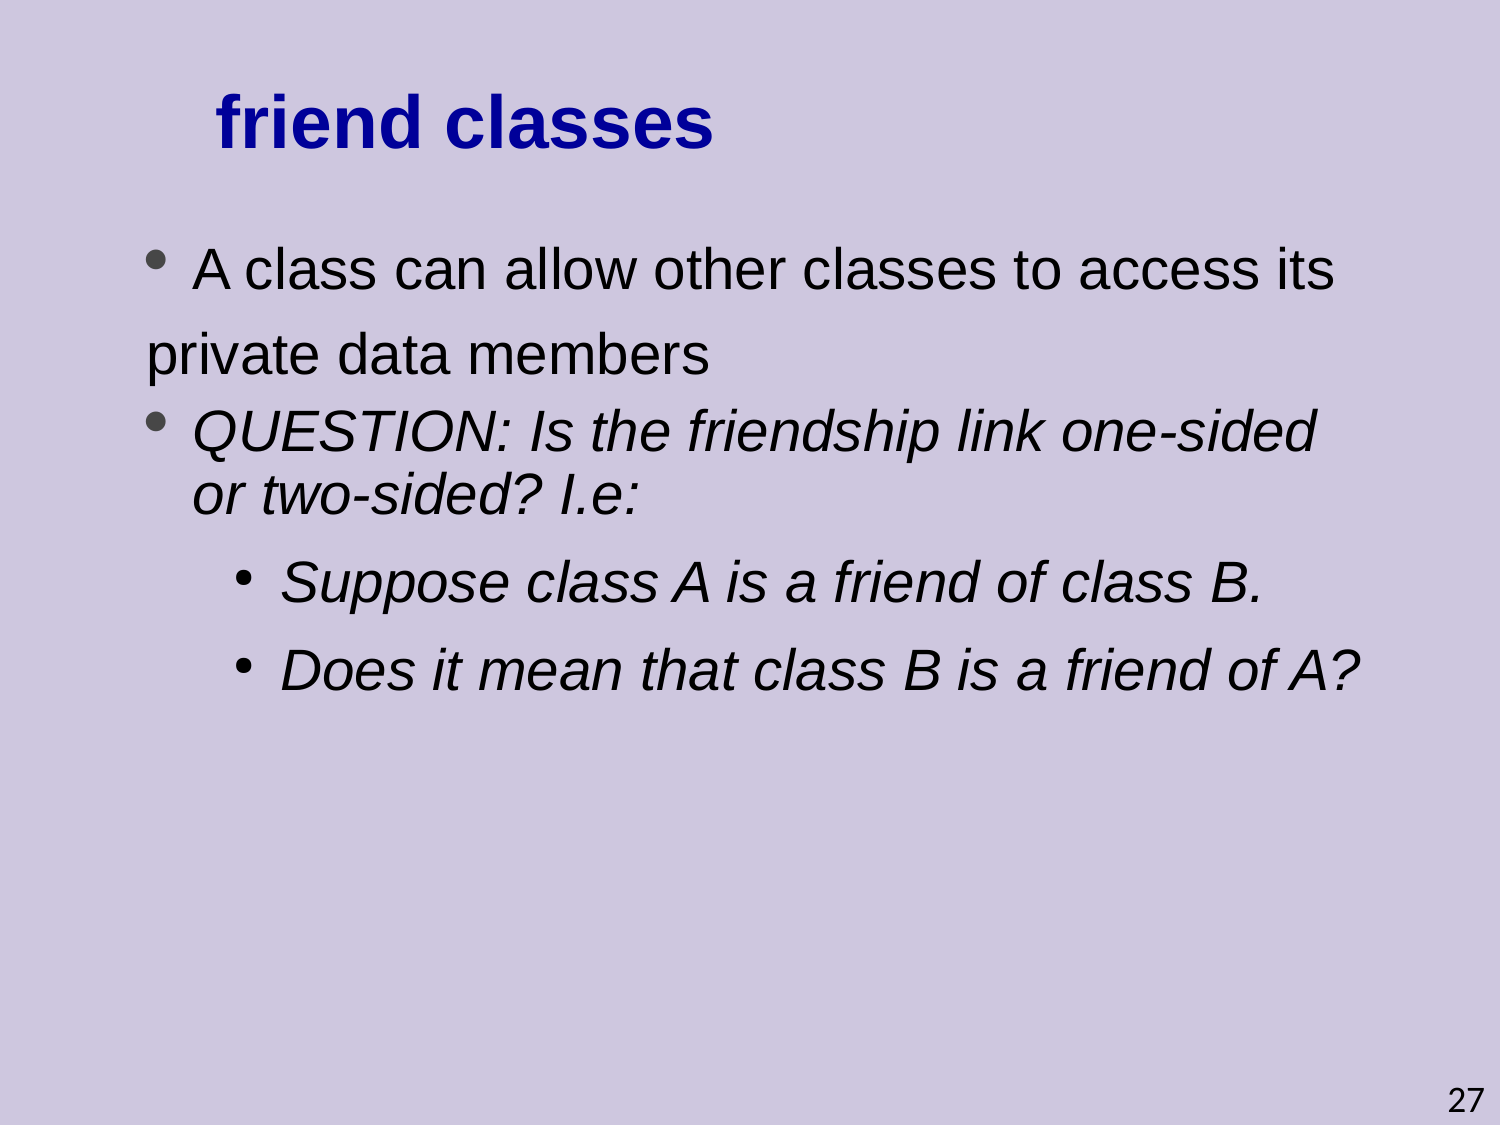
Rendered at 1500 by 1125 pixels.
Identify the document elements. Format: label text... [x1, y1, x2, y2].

text_box friend classes [200, 66, 732, 171]
text_box [1428, 1069, 1500, 1125]
list A class can allow other classes to access its private data members QUESTION: Is the friendship link one-sided or two-sided? I.e: Suppose class A is a friend of class B. Does it mean that class B is a friend of A? [53, 231, 1383, 884]
